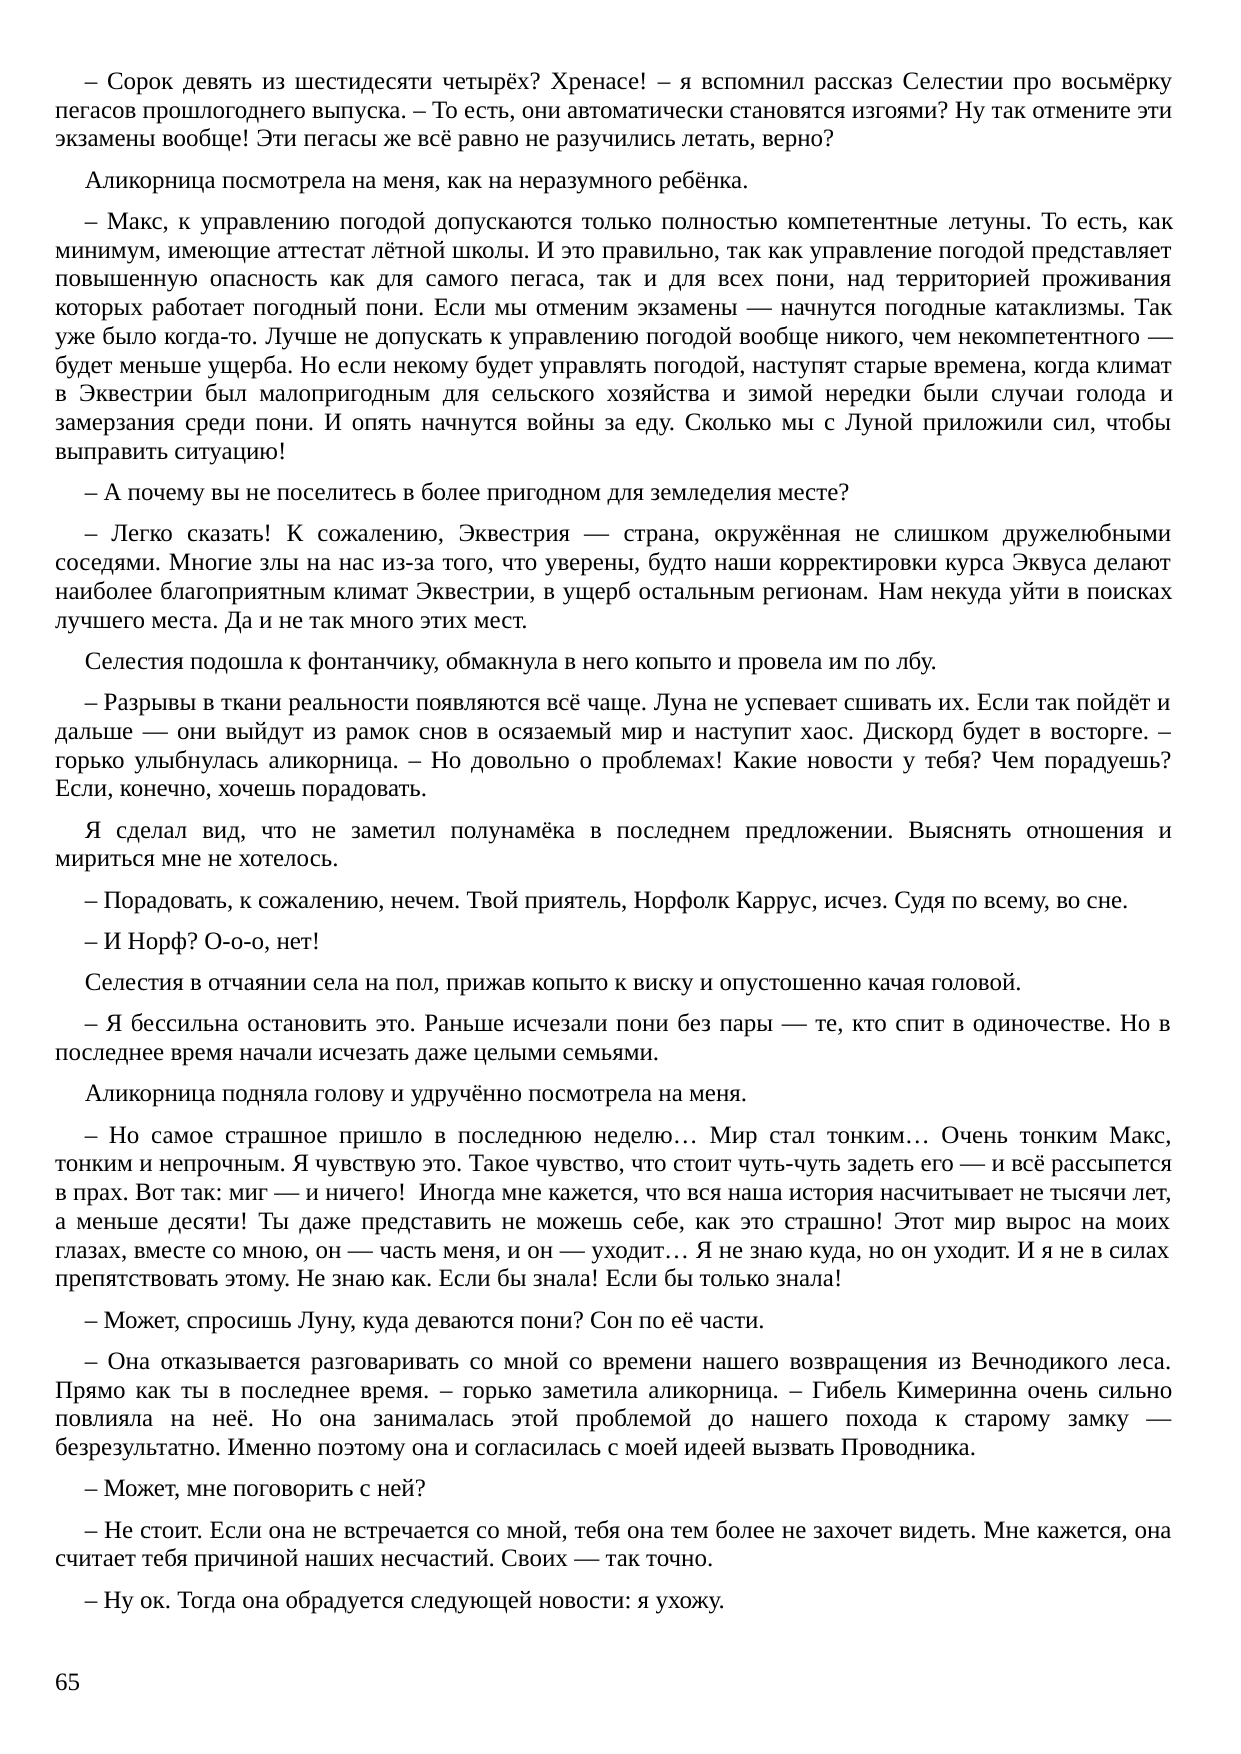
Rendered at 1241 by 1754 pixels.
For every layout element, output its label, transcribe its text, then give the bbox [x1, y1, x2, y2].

text – Я бессильна остановить это. Раньше исчезали пони без пары — те, кто спит в одиночестве. Но в последнее время начали исчезать даже целыми семьями. [55, 1008, 1173, 1066]
text Селестия в отчаянии села на пол, прижав копыто к виску и опустошенно качая головой. [55, 967, 1173, 996]
text Я сделал вид, что не заметил полунамёка в последнем предложении. Выяснять отношения и мириться мне не хотелось. [55, 815, 1173, 872]
text – Порадовать, к сожалению, нечем. Твой приятель, Норфолк Каррус, исчез. Судя по всему, во сне. [55, 885, 1173, 913]
text Аликорница посмотрела на меня, как на неразумного ребёнка. [55, 165, 1173, 193]
text – Ну ок. Тогда она обрадуется следующей новости: я ухожу. [55, 1585, 1173, 1613]
text – Не стоит. Если она не встречается со мной, тебя она тем более не захочет видеть. Мне кажется, она считает тебя причиной наших несчастий. Своих — так точно. [55, 1515, 1173, 1572]
text Селестия подошла к фонтанчику, обмакнула в него копыто и провела им по лбу. [55, 646, 1173, 675]
text – А почему вы не поселитесь в более пригодном для земледелия месте? [55, 477, 1173, 506]
text Аликорница подняла голову и удручённо посмотрела на меня. [55, 1078, 1173, 1107]
text – Разрывы в ткани реальности появляются всё чаще. Луна не успевает сшивать их. Если так пойдёт и дальше — они выйдут из рамок снов в осязаемый мир и наступит хаос. Дискорд будет в восторге. – горько улыбнулась аликорница. – Но довольно о проблемах! Какие новости у тебя? Чем порадуешь? Если, конечно, хочешь порадовать. [55, 687, 1173, 802]
text – Макс, к управлению погодой допускаются только полностью компетентные летуны. То есть, как минимум, имеющие аттестат лётной школы. И это правильно, так как управление погодой представляет повышенную опасность как для самого пегаса, так и для всех пони, над территорией проживания которых работает погодный пони. Если мы отменим экзамены — начнутся погодные катаклизмы. Так уже было когда-то. Лучше не допускать к управлению погодой вообще никого, чем некомпетентного — будет меньше ущерба. Но если некому будет управлять погодой, наступят старые времена, когда климат в Эквестрии был малопригодным для сельского хозяйства и зимой нередки были случаи голода и замерзания среди пони. И опять начнутся войны за еду. Сколько мы с Луной приложили сил, чтобы выправить ситуацию! [55, 206, 1173, 465]
text – И Норф? О-о-о, нет! [55, 926, 1173, 955]
text – Может, мне поговорить с ней? [55, 1473, 1173, 1502]
text – Она отказывается разговаривать со мной со времени нашего возвращения из Вечнодикого леса. Прямо как ты в последнее время. – горько заметила аликорница. – Гибель Кимеринна очень сильно повлияла на неё. Но она занималась этой проблемой до нашего похода к старому замку — безрезультатно. Именно поэтому она и согласилась с моей идеей вызвать Проводника. [55, 1346, 1173, 1461]
text – Но самое страшное пришло в последнюю неделю… Мир стал тонким… Очень тонким Макс, тонким и непрочным. Я чувствую это. Такое чувство, что стоит чуть-чуть задеть его — и всё рассыпется в прах. Вот так: миг — и ничего! Иногда мне кажется, что вся наша история насчитывает не тысячи лет, а меньше десяти! Ты даже представить не можешь себе, как это страшно! Этот мир вырос на моих глазах, вместе со мною, он — часть меня, и он — уходит… Я не знаю куда, но он уходит. И я не в силах препятствовать этому. Не знаю как. Если бы знала! Если бы только знала! [55, 1120, 1173, 1292]
text – Может, спросишь Луну, куда деваются пони? Сон по её части. [55, 1305, 1173, 1333]
text – Сорок девять из шестидесяти четырёх? Хренасе! – я вспомнил рассказ Селестии про восьмёрку пегасов прошлогоднего выпуска. – То есть, они автоматически становятся изгоями? Ну так отмените эти экзамены вообще! Эти пегасы же всё равно не разучились летать, верно? [55, 66, 1173, 152]
text – Легко сказать! К сожалению, Эквестрия — страна, окружённая не слишком дружелюбными соседями. Многие злы на нас из-за того, что уверены, будто наши корректировки курса Эквуса делают наиболее благоприятным климат Эквестрии, в ущерб остальным регионам. Нам некуда уйти в поисках лучшего места. Да и не так много этих мест. [55, 518, 1173, 633]
